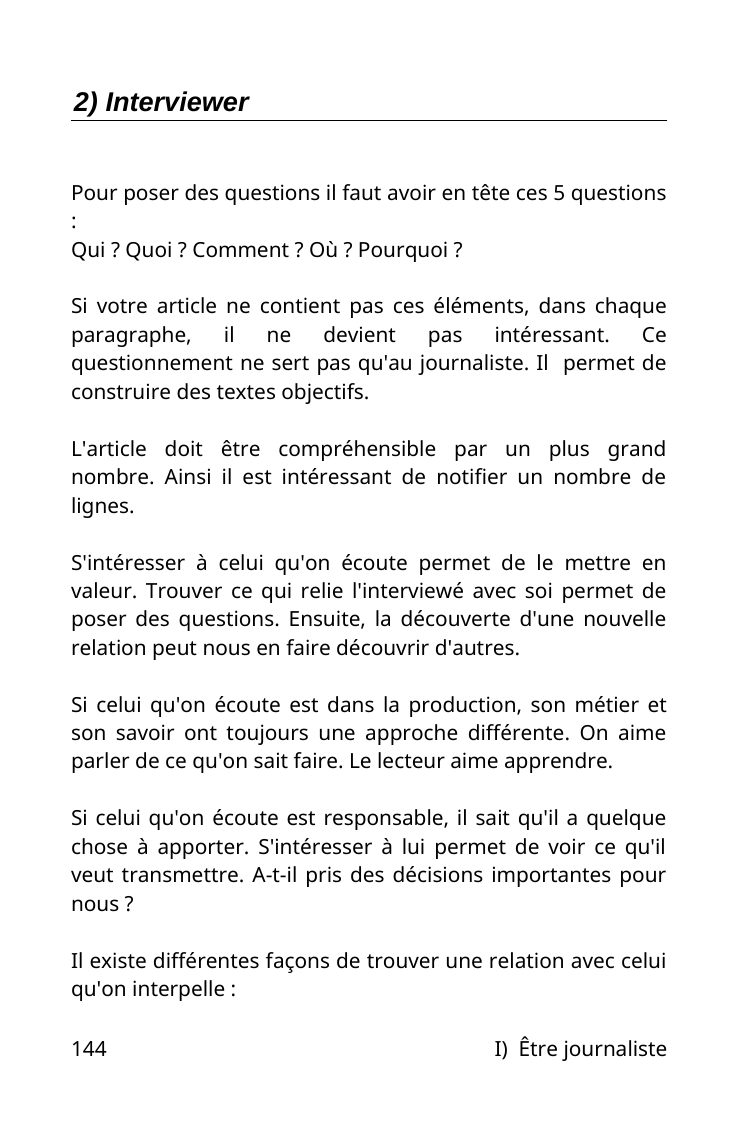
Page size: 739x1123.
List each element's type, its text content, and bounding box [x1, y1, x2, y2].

text L'article doit être compréhensible par un plus grand nombre. Ainsi il est intéressant de notifier un nombre de lignes. [71, 434, 667, 519]
text Si votre article ne contient pas ces éléments, dans chaque paragraphe, il ne devient pas intéressant. Ce questionnement ne sert pas qu'au journaliste. Il permet de construire des textes objectifs. [71, 292, 667, 405]
text S'intéresser à celui qu'on écoute permet de le mettre en valeur. Trouver ce qui relie l'interviewé avec soi permet de poser des questions. Ensuite, la découverte d'une nouvelle relation peut nous en faire découvrir d'autres. [71, 548, 667, 661]
text Pour poser des questions il faut avoir en tête ces 5 questions : [71, 178, 667, 235]
text Qui ? Quoi ? Comment ? Où ? Pourquoi ? [71, 235, 667, 263]
text Si celui qu'on écoute est dans la production, son métier et son savoir ont toujours une approche différente. On aime parler de ce qu'on sait faire. Le lecteur aime apprendre. [71, 690, 667, 775]
subtitle Interviewer [71, 84, 667, 120]
text Si celui qu'on écoute est responsable, il sait qu'il a quelque chose à apporter. S'intéresser à lui permet de voir ce qu'il veut transmettre. A-t-il pris des décisions importantes pour nous ? [71, 803, 667, 917]
text Il existe différentes façons de trouver une relation avec celui qu'on interpelle : [71, 946, 667, 1003]
